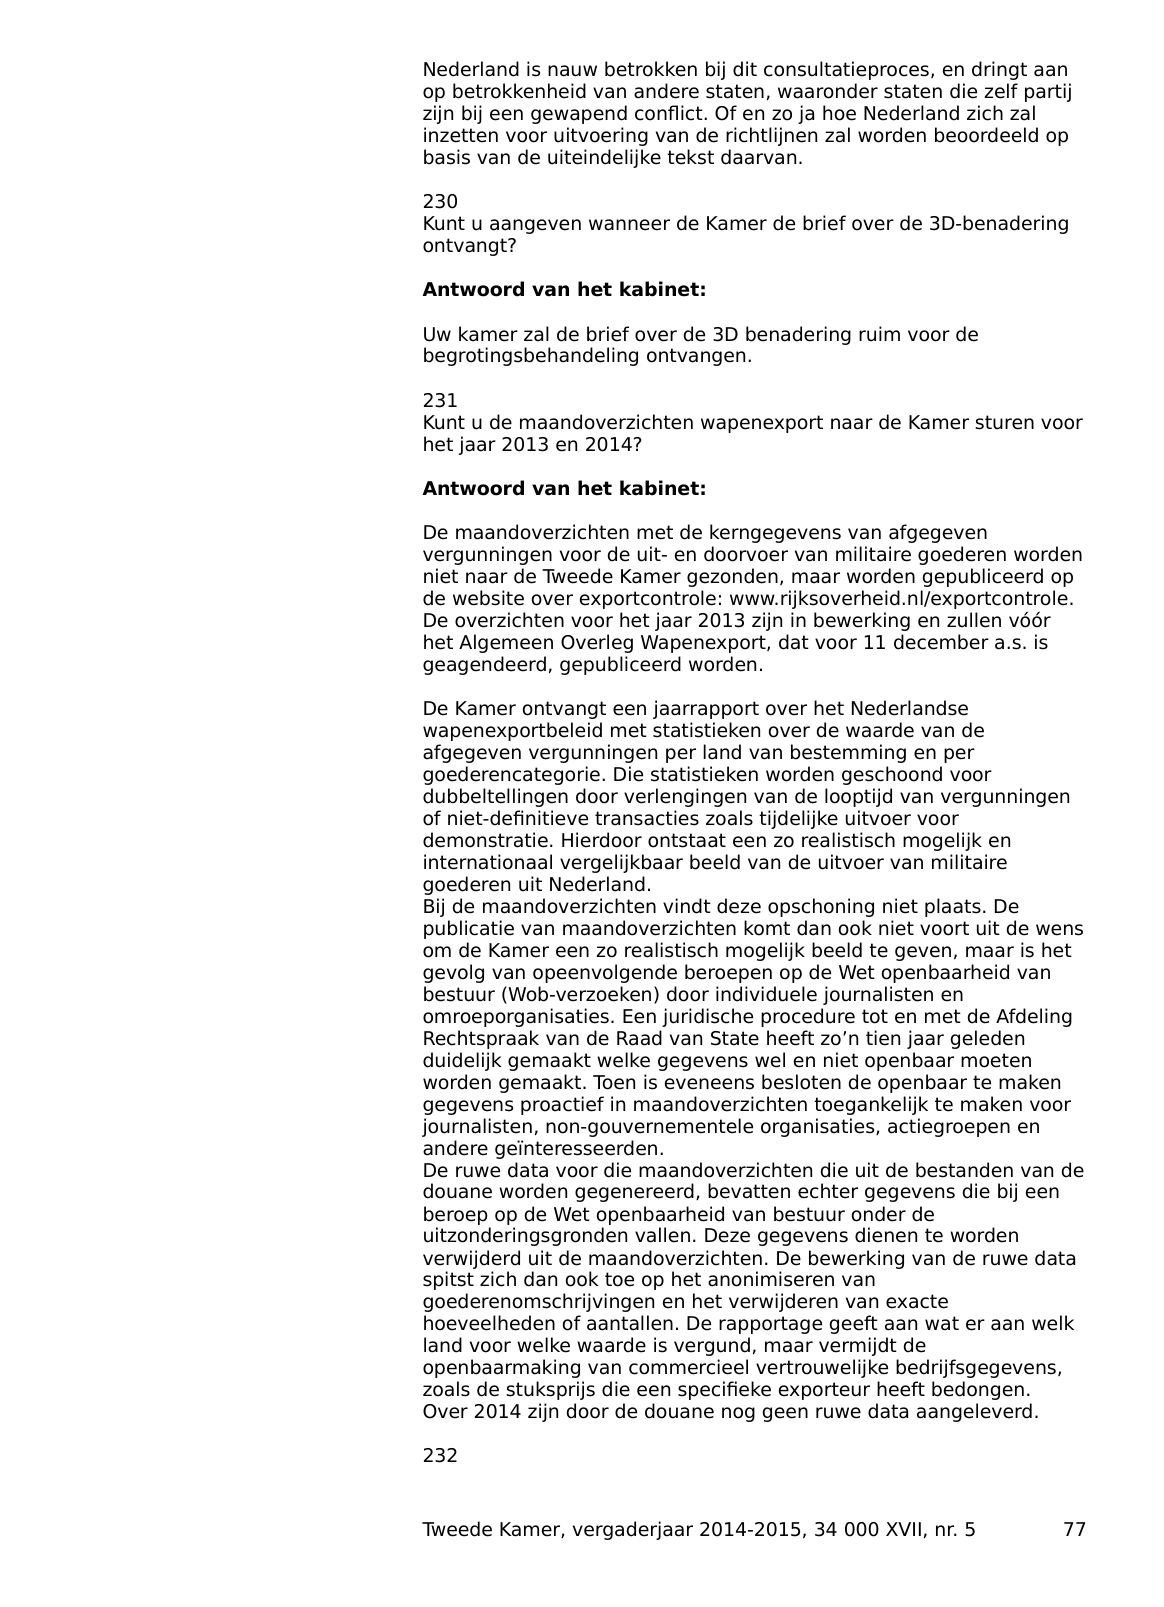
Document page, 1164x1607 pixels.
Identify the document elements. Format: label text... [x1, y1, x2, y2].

subtitle Antwoord van het kabinet: [422, 478, 1087, 500]
text Nederland is nauw betrokken bij dit consultatieproces, en dringt aan op betrokkenheid van andere staten, waaronder staten die zelf partij zijn bij een gewapend conflict. Of en zo ja hoe Nederland zich zal inzetten voor uitvoering van de richtlijnen zal worden beoordeeld op basis van de uiteindelijke tekst daarvan. [422, 59, 1087, 169]
text 232 [422, 1445, 1087, 1467]
text Bij de maandoverzichten vindt deze opschoning niet plaats. De publicatie van maandoverzichten komt dan ook niet voort uit de wens om de Kamer een zo realistisch mogelijk beeld te geven, maar is het gevolg van opeenvolgende beroepen op de Wet openbaarheid van bestuur (Wob-verzoeken) door individuele journalisten en omroeporganisaties. Een juridische procedure tot en met de Afdeling Rechtspraak van de Raad van State heeft zo’n tien jaar geleden duidelijk gemaakt welke gegevens wel en niet openbaar moeten worden gemaakt. Toen is eveneens besloten de openbaar te maken gegevens proactief in maandoverzichten toegankelijk te maken voor journalisten, non-gouvernementele organisaties, actiegroepen en andere geïnteresseerden. [422, 896, 1087, 1159]
text 230 [422, 191, 1087, 213]
text 231 [422, 389, 1087, 412]
text De ruwe data voor die maandoverzichten die uit de bestanden van de douane worden gegenereerd, bevatten echter gegevens die bij een beroep op de Wet openbaarheid van bestuur onder de uitzonderingsgronden vallen. Deze gegevens dienen te worden verwijderd uit de maandoverzichten. De bewerking van de ruwe data spitst zich dan ook toe op het anonimiseren van goederenomschrijvingen en het verwijderen van exacte hoeveelheden of aantallen. De rapportage geeft aan wat er aan welk land voor welke waarde is vergund, maar vermijdt de openbaarmaking van commercieel vertrouwelijke bedrijfsgegevens, zoals de stuksprijs die een specifieke exporteur heeft bedongen. [422, 1159, 1087, 1401]
text Over 2014 zijn door de douane nog geen ruwe data aangeleverd. [422, 1401, 1087, 1423]
text Uw kamer zal de brief over de 3D benadering ruim voor de begrotingsbehandeling ontvangen. [422, 323, 1087, 367]
text Kunt u de maandoverzichten wapenexport naar de Kamer sturen voor het jaar 2013 en 2014? [422, 412, 1087, 456]
text De maandoverzichten met de kerngegevens van afgegeven vergunningen voor de uit- en doorvoer van militaire goederen worden niet naar de Tweede Kamer gezonden, maar worden gepubliceerd op de website over exportcontrole: www.rijksoverheid.nl/exportcontrole. De overzichten voor het jaar 2013 zijn in bewerking en zullen vóór het Algemeen Overleg Wapenexport, dat voor 11 december a.s. is geagendeerd, gepubliceerd worden. [422, 522, 1087, 676]
text De Kamer ontvangt een jaarrapport over het Nederlandse wapenexportbeleid met statistieken over de waarde van de afgegeven vergunningen per land van bestemming en per goederencategorie. Die statistieken worden geschoond voor dubbeltellingen door verlengingen van de looptijd van vergunningen of niet-definitieve transacties zoals tijdelijke uitvoer voor demonstratie. Hierdoor ontstaat een zo realistisch mogelijk en internationaal vergelijkbaar beeld van de uitvoer van militaire goederen uit Nederland. [422, 698, 1087, 896]
text Kunt u aangeven wanneer de Kamer de brief over de 3D-benadering ontvangt? [422, 213, 1087, 257]
subtitle Antwoord van het kabinet: [422, 279, 1087, 301]
